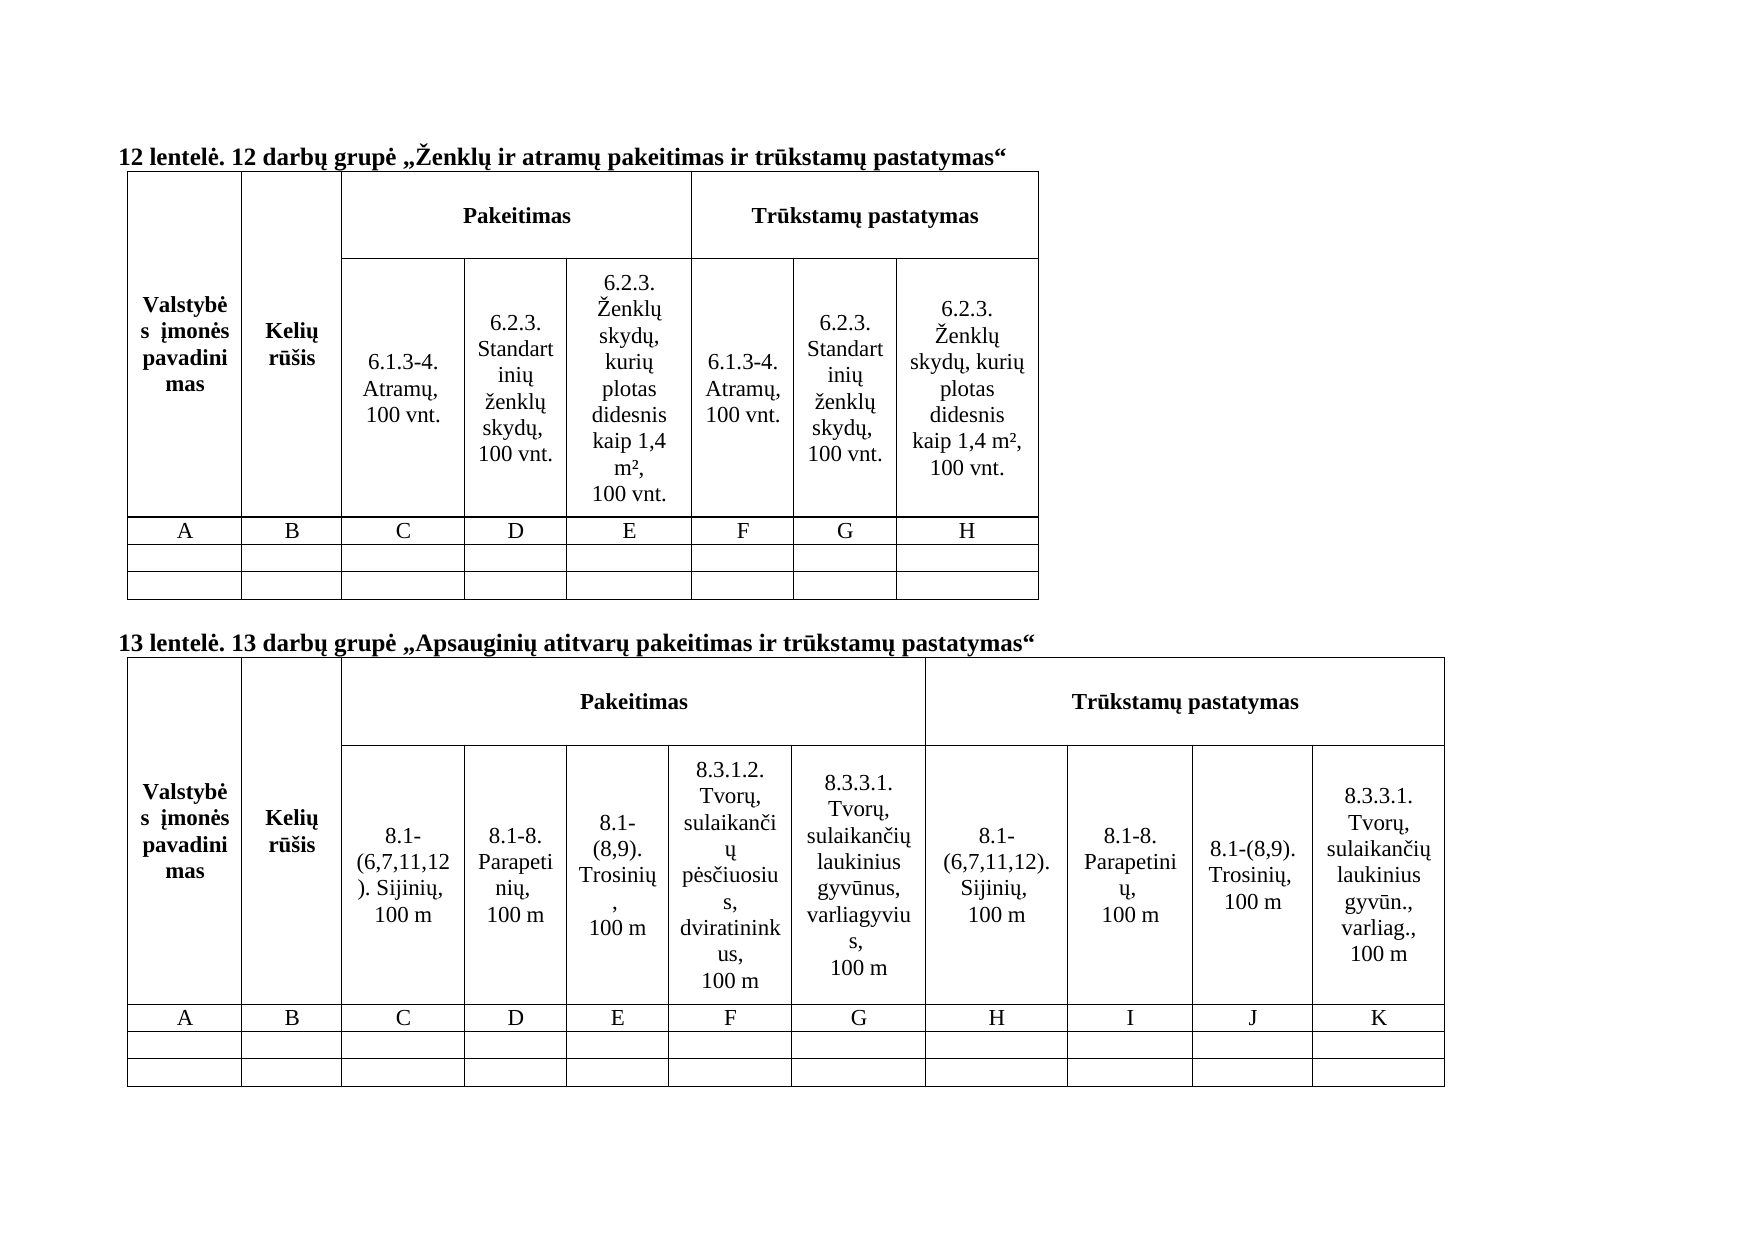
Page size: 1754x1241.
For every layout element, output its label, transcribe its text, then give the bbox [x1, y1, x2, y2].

table_cell [1283, 258, 1367, 516]
table_cell [794, 572, 896, 598]
table_cell 8.1-(6,7,11,12). Sijinių, 100 m [342, 746, 464, 1003]
table_cell [1193, 1059, 1312, 1086]
table_cell [1039, 258, 1163, 516]
table_header [1039, 171, 1163, 258]
table_cell 6.2.3. Ženklų skydų, kurių plotas didesnis kaip 1,4 m², 100 vnt. [567, 259, 691, 516]
table_cell [1163, 258, 1283, 516]
table_cell [1163, 516, 1283, 544]
table_header [1474, 171, 1581, 258]
table_cell [1445, 1058, 1503, 1086]
table_cell A [128, 518, 241, 544]
table_cell [1474, 258, 1581, 516]
table_cell [1474, 544, 1581, 571]
table_cell [897, 545, 1038, 571]
table_header Trūkstamų pastatymas [926, 658, 1444, 744]
table_cell 8.1-(8,9). Trosinių, 100 m [567, 746, 668, 1003]
table_cell [1283, 516, 1367, 544]
table_header Trūkstamų pastatymas [692, 172, 1038, 258]
table_cell 6.2.3. Standartinių ženklų skydų, 100 vnt. [465, 259, 566, 516]
table_cell [926, 1032, 1067, 1058]
table_header Pakeitimas [342, 658, 925, 744]
table_cell [1163, 571, 1283, 598]
table_cell 6.1.3-4. Atramų, 100 vnt. [342, 259, 464, 516]
table_cell [567, 1059, 668, 1086]
table_cell [1313, 1059, 1444, 1086]
table_cell [128, 545, 241, 571]
table_header Valstybės įmonės pavadinimas [128, 172, 241, 516]
table_cell F [669, 1005, 791, 1031]
table_header Pakeitimas [342, 172, 691, 258]
text 12 lentelė. 12 darbų grupė „Ženklų ir atramų pakeitimas ir trūkstamų pastatymas“ [118, 142, 1636, 171]
table_cell D [465, 518, 566, 544]
table_cell [1039, 516, 1163, 544]
table_cell [1503, 1004, 1610, 1031]
table_cell [1503, 1031, 1610, 1058]
table_cell [669, 1059, 791, 1086]
table_cell [342, 1032, 464, 1058]
table_cell [1193, 1032, 1312, 1058]
table_cell [794, 545, 896, 571]
table_cell [1503, 745, 1610, 1003]
table_cell C [342, 1005, 464, 1031]
table_cell [1445, 745, 1503, 1003]
table_cell C [342, 518, 464, 544]
table_cell [1445, 1031, 1503, 1058]
table_cell [669, 1032, 791, 1058]
table_cell [926, 1059, 1067, 1086]
table_cell [242, 572, 341, 598]
table_cell [1068, 1059, 1192, 1086]
table_cell [1039, 571, 1163, 598]
table_cell [692, 545, 793, 571]
table_cell [1367, 516, 1474, 544]
table_cell [1474, 571, 1581, 598]
table_cell [567, 1032, 668, 1058]
table_cell 8.1-8. Parapetinių, 100 m [465, 746, 566, 1003]
table_header Valstybės įmonės pavadinimas [128, 658, 241, 1003]
table_cell [1163, 544, 1283, 571]
table_cell [1313, 1032, 1444, 1058]
table_cell 8.1-8. Parapetinių, 100 m [1068, 746, 1192, 1003]
table_cell H [926, 1005, 1067, 1031]
table_header [1163, 171, 1283, 258]
table_cell [242, 1032, 341, 1058]
table_header [1503, 657, 1610, 744]
table_cell [1039, 544, 1163, 571]
table_cell [1503, 1058, 1610, 1086]
table_header [1283, 171, 1367, 258]
table_cell 8.1-(8,9). Trosinių, 100 m [1193, 746, 1312, 1003]
table_cell E [567, 518, 691, 544]
table_cell [242, 545, 341, 571]
table_cell J [1193, 1005, 1312, 1031]
table_cell [692, 572, 793, 598]
table_cell [1367, 544, 1474, 571]
table_cell G [794, 518, 896, 544]
table_cell [1445, 1004, 1503, 1031]
table_cell A [128, 1005, 241, 1031]
table_cell G [792, 1005, 925, 1031]
table_cell [1367, 571, 1474, 598]
table_cell [792, 1032, 925, 1058]
table_cell H [897, 518, 1038, 544]
table_header [1445, 657, 1503, 744]
table_cell D [465, 1005, 566, 1031]
table_cell [1283, 544, 1367, 571]
table_cell [1283, 571, 1367, 598]
table_cell B [242, 1005, 341, 1031]
table_header Kelių rūšis [242, 172, 341, 516]
table_cell 6.1.3-4. Atramų, 100 vnt. [692, 259, 793, 516]
table_header Kelių rūšis [242, 658, 341, 1003]
table_cell [465, 545, 566, 571]
table_cell [567, 572, 691, 598]
table_cell [897, 572, 1038, 598]
table_header [1367, 171, 1474, 258]
table_cell [128, 1059, 241, 1086]
table_cell [792, 1059, 925, 1086]
table_cell [1367, 258, 1474, 516]
table_cell [342, 1059, 464, 1086]
table_cell [342, 545, 464, 571]
table_cell [465, 1032, 566, 1058]
table_cell 8.3.3.1. Tvorų, sulaikančių laukinius gyvūn., varliag., 100 m [1313, 746, 1444, 1003]
table_cell 6.2.3. Ženklų skydų, kurių plotas didesnis kaip 1,4 m², 100 vnt. [897, 259, 1038, 516]
table_cell I [1068, 1005, 1192, 1031]
table_cell 8.3.3.1. Tvorų, sulaikančių laukinius gyvūnus, varliagyvius, 100 m [792, 746, 925, 1003]
table_cell F [692, 518, 793, 544]
table_cell E [567, 1005, 668, 1031]
table_cell B [242, 518, 341, 544]
table_cell [465, 572, 566, 598]
table_cell [242, 1059, 341, 1086]
table_cell 6.2.3. Standartinių ženklų skydų, 100 vnt. [794, 259, 896, 516]
table_cell [128, 572, 241, 598]
table_cell [567, 545, 691, 571]
table_cell 8.3.1.2. Tvorų, sulaikančių pėsčiuosius, dviratininkus, 100 m [669, 746, 791, 1003]
table_cell [128, 1032, 241, 1058]
table_cell [465, 1059, 566, 1086]
table_cell [1068, 1032, 1192, 1058]
table_cell K [1313, 1005, 1444, 1031]
table_cell [342, 572, 464, 598]
text 13 lentelė. 13 darbų grupė „Apsauginių atitvarų pakeitimas ir trūkstamų pastatymas“ [118, 628, 1636, 657]
table_cell 8.1-(6,7,11,12). Sijinių, 100 m [926, 746, 1067, 1003]
table_cell [1474, 516, 1581, 544]
